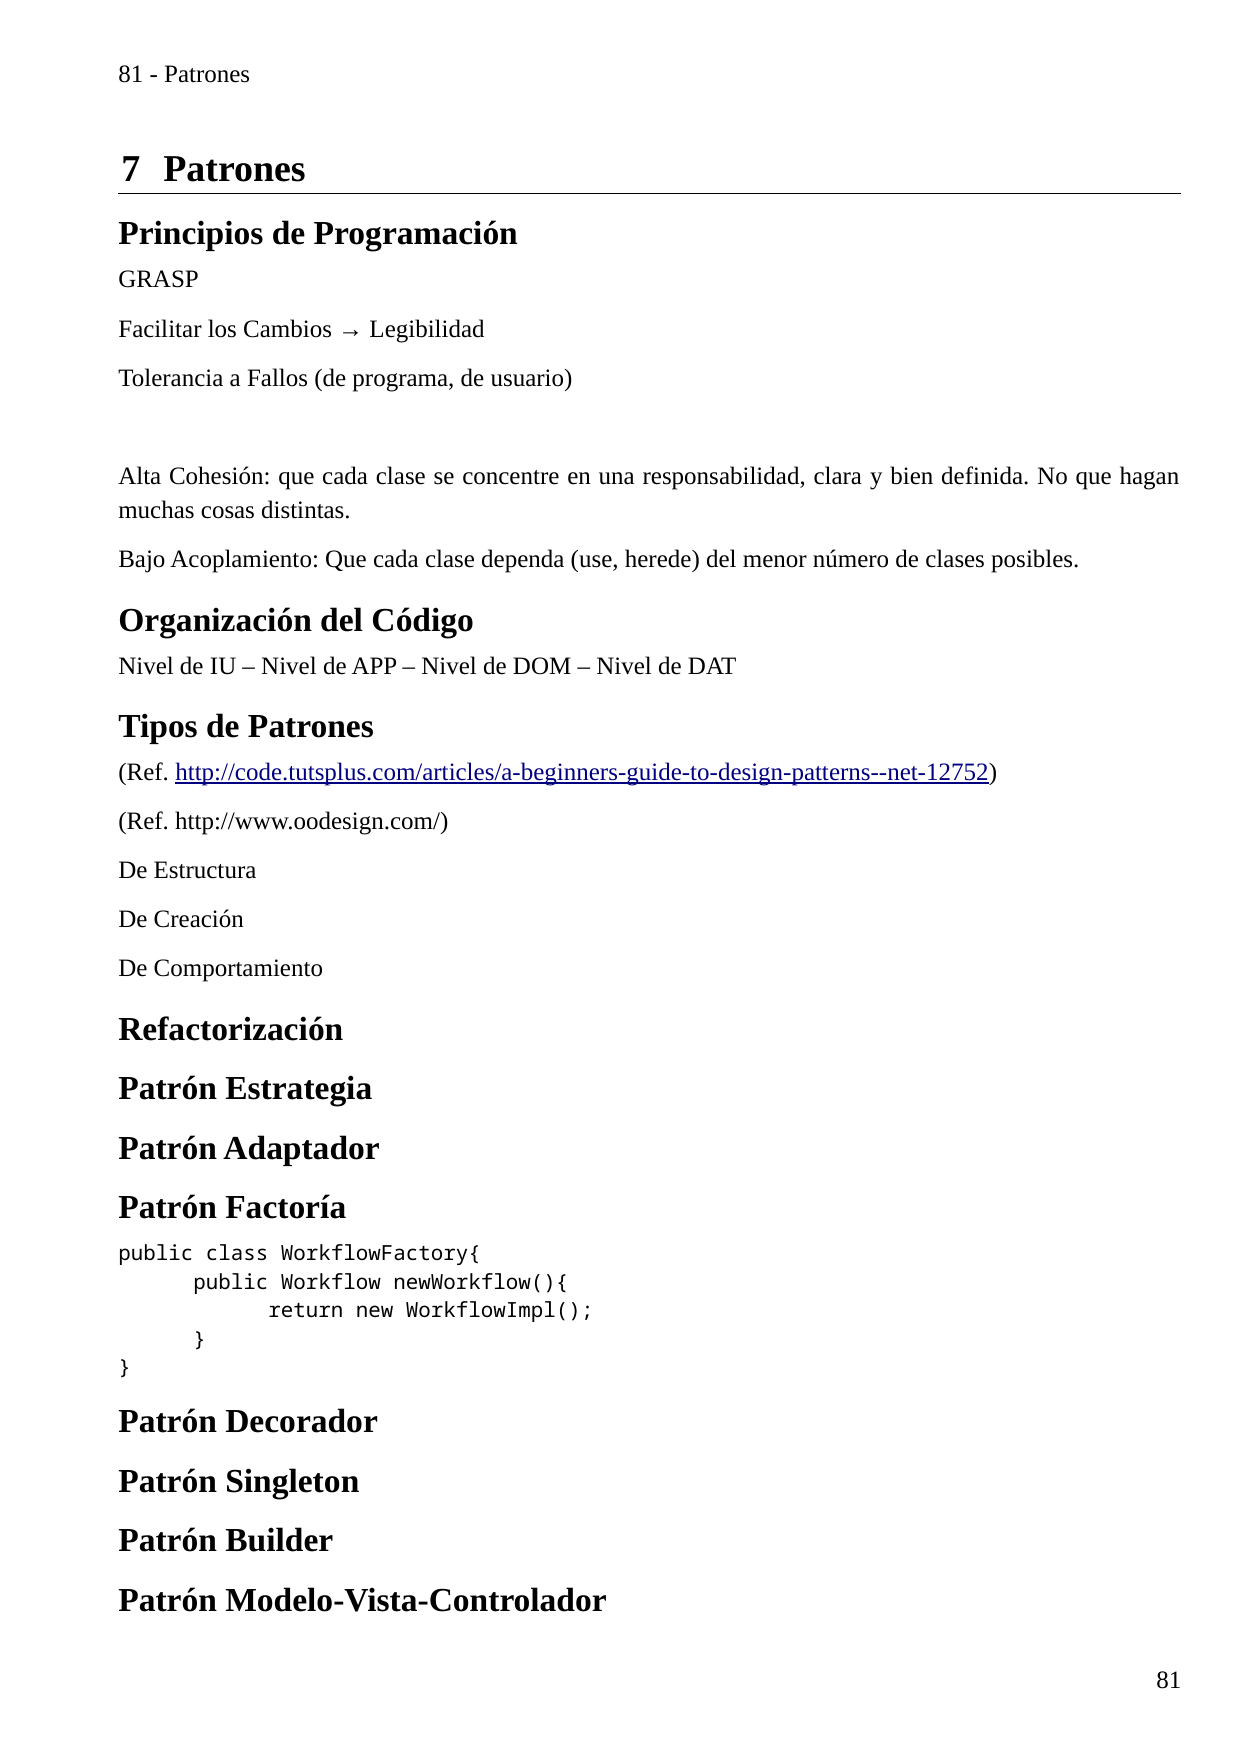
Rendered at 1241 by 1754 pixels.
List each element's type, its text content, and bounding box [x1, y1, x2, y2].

text Facilitar los Cambios → Legibilidad [118, 314, 1181, 342]
text } [118, 1324, 1181, 1352]
subtitle Principios de Programación [118, 213, 1181, 252]
subtitle Patrón Adaptador [118, 1128, 1181, 1166]
subtitle Refactorización [118, 1009, 1181, 1047]
text Tolerancia a Fallos (de programa, de usuario) [118, 363, 1181, 391]
text De Creación [118, 904, 1181, 933]
text (Ref. http://www.oodesign.com/) [118, 806, 1181, 835]
text public class WorkflowFactory{ [118, 1238, 1181, 1267]
text Nivel de IU – Nivel de APP – Nivel de DOM – Nivel de DAT [118, 651, 1181, 679]
subtitle Patrón Builder [118, 1520, 1181, 1559]
text } [118, 1352, 1181, 1381]
text Bajo Acoplamiento: Que cada clase dependa (use, herede) del menor número de clases posibles. [118, 544, 1181, 573]
subtitle Patrón Factoría [118, 1187, 1181, 1226]
text (Ref. http://code.tutsplus.com/articles/a-beginners-guide-to-design-patterns--net-12752) [118, 757, 1181, 786]
text return new WorkflowImpl(); [118, 1295, 1181, 1324]
text De Estructura [118, 855, 1181, 884]
text public Workflow newWorkflow(){ [118, 1267, 1181, 1295]
text Alta Cohesión: que cada clase se concentre en una responsabilidad, clara y bien definida. No que hagan muchas cosas distintas. [118, 461, 1181, 524]
subtitle Patrón Estrategia [118, 1068, 1181, 1107]
subtitle Organización del Código [118, 600, 1181, 638]
subtitle Patrón Modelo-Vista-Controlador [118, 1580, 1181, 1618]
text GRASP [118, 264, 1181, 293]
subtitle Tipos de Patrones [118, 706, 1181, 745]
subtitle Patrón Singleton [118, 1461, 1181, 1499]
text De Comportamiento [118, 953, 1181, 982]
subtitle Patrón Decorador [118, 1401, 1181, 1440]
subtitle Patrones [118, 143, 1181, 193]
